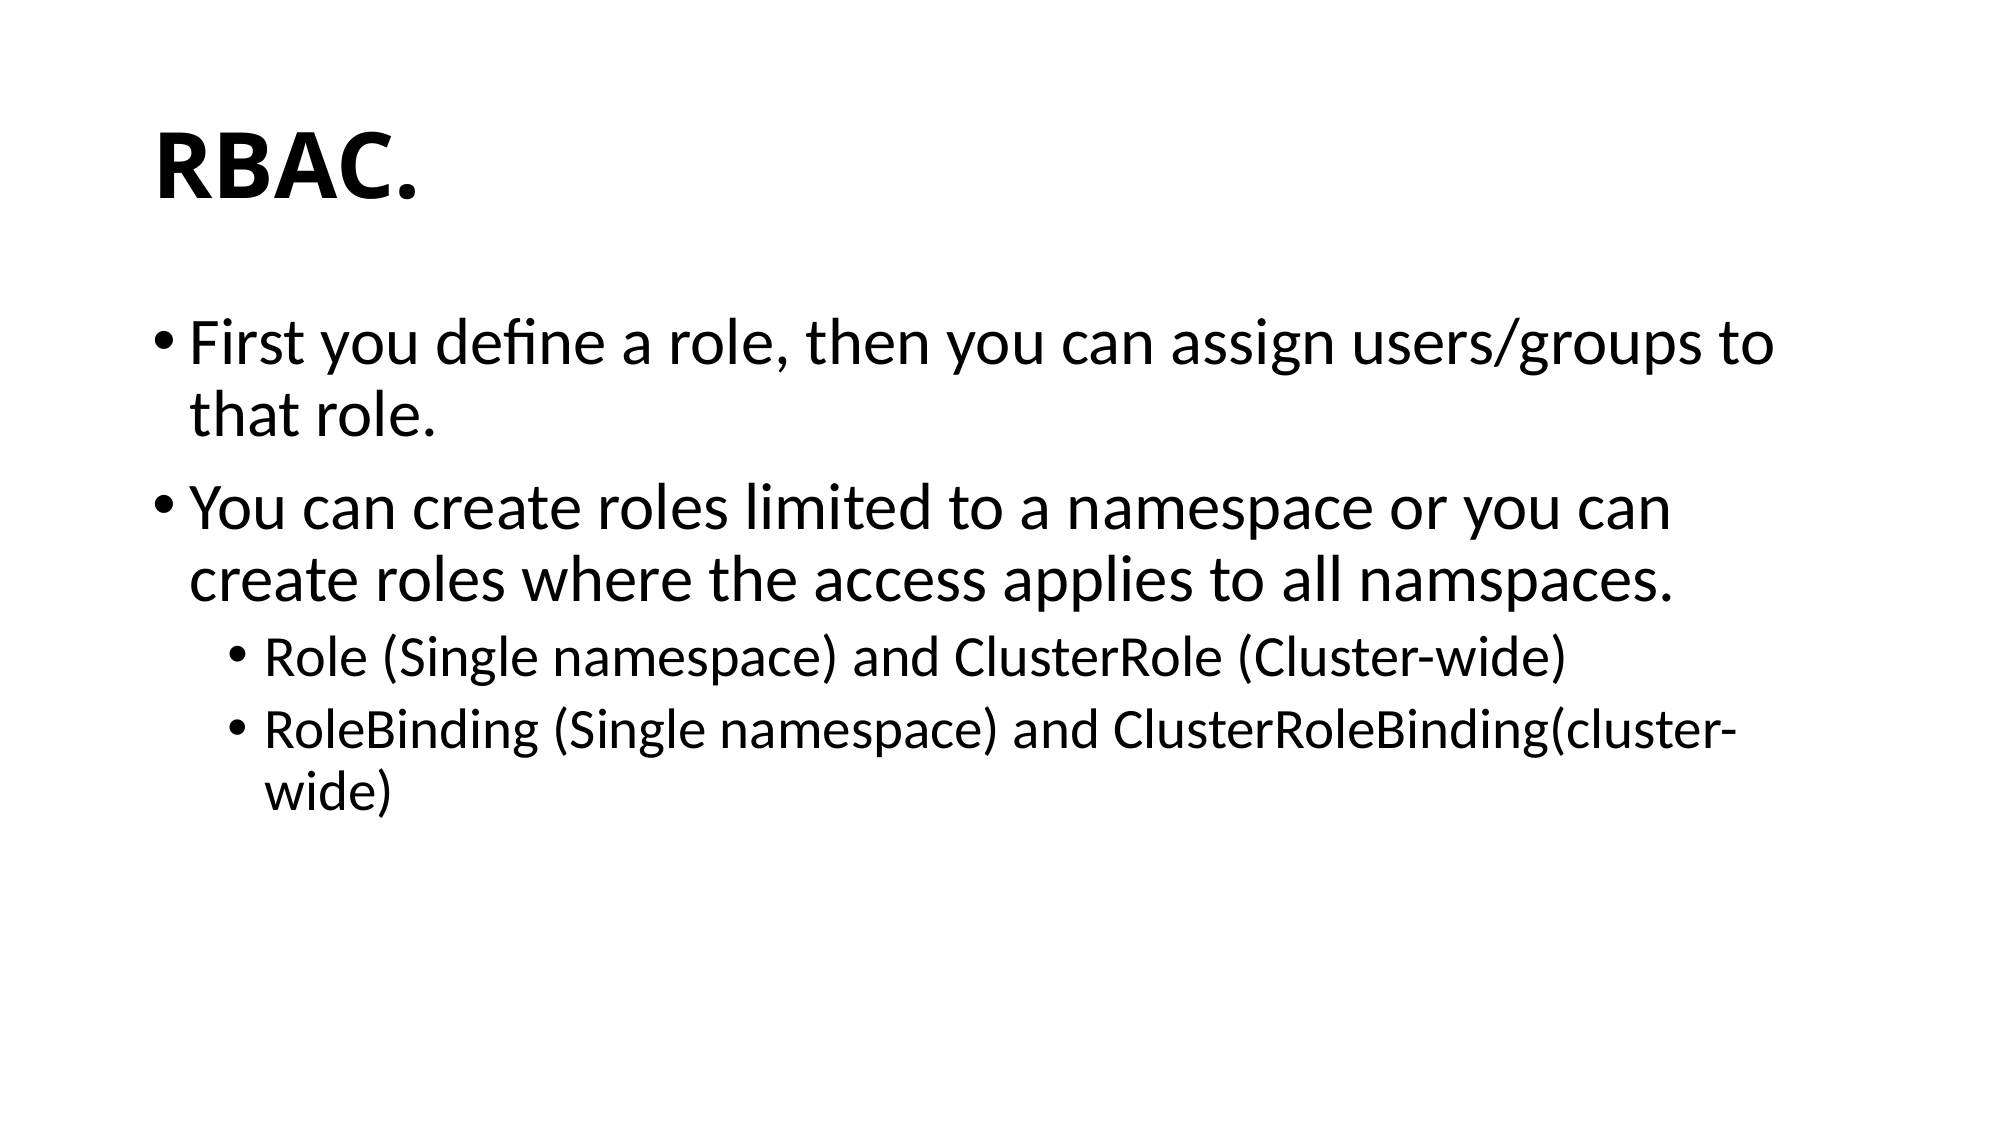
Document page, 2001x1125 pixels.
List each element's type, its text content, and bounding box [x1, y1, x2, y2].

list First you define a role, then you can assign users/groups to that role. You can create roles limited to a namespace or you can create roles where the access applies to all namspaces. Role (Single namespace) and ClusterRole (Cluster-wide) RoleBinding (Single namespace) and ClusterRoleBinding(cluster-wide) [137, 299, 1863, 1014]
title RBAC. [137, 59, 1863, 278]
